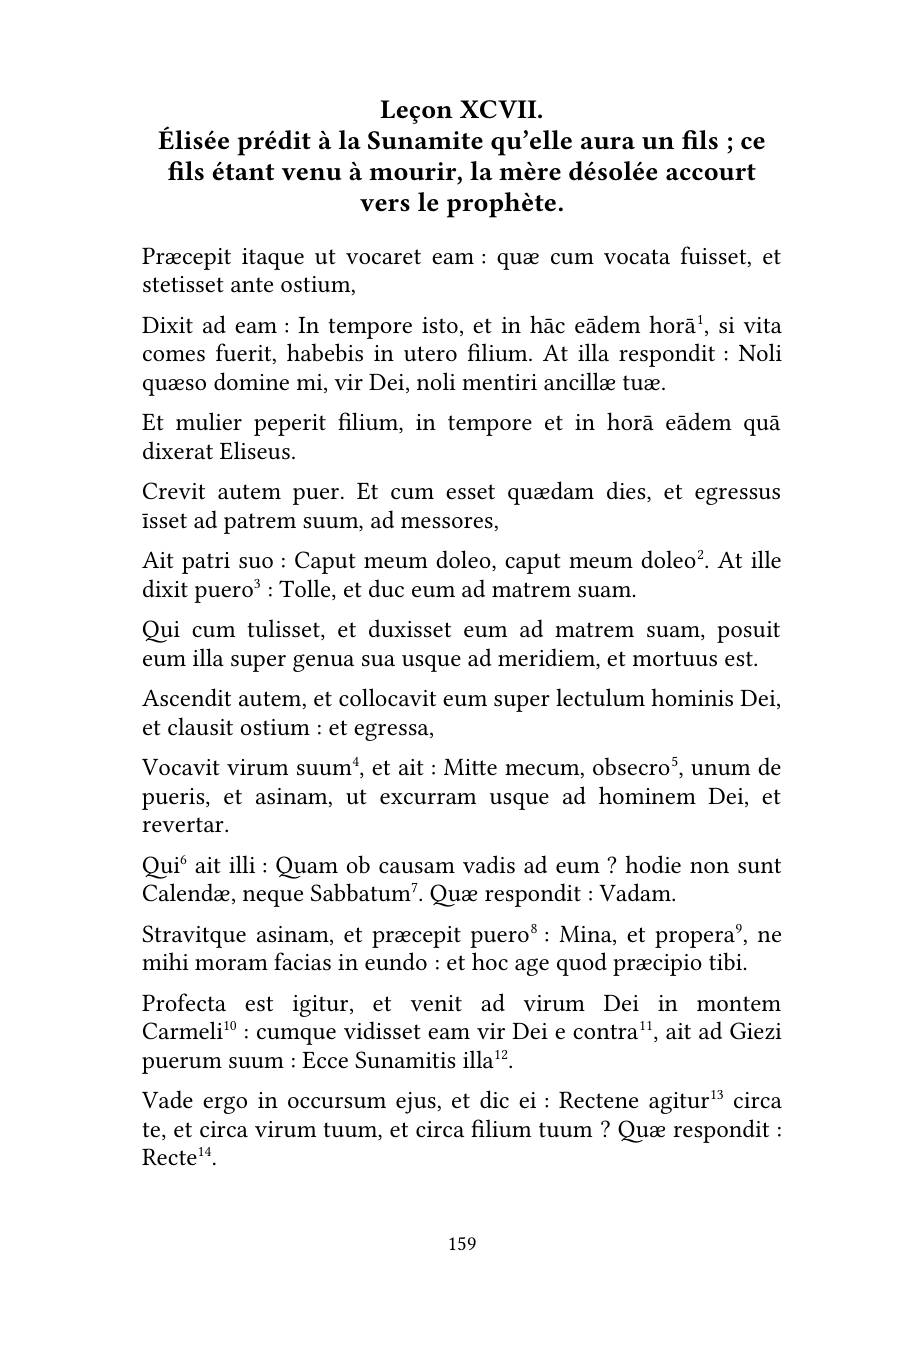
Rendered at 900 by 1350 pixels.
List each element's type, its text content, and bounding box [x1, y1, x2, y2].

text Vade ergo in occursum ejus, et dic ei : Rectene agitur13 circa te, et circa virum tuum, et circa filium tuum ? Quæ respondit : Recte14. [142, 1086, 782, 1172]
text Præcepit itaque ut vocaret eam : quæ cum vocata fuisset, et stetisset ante ostium, [142, 242, 782, 299]
text Leçon XCVII. Élisée prédit à la Sunamite qu’elle aura un fils ; ce fils étant venu à mourir, la mère désolée accourt vers le prophète. [142, 94, 782, 218]
text Profecta est igitur, et venit ad virum Dei in montem Carmeli10 : cumque vidisset eam vir Dei e contra11, ait ad Giezi puerum suum : Ecce Sunamitis illa12. [142, 988, 782, 1074]
text Ait patri suo : Caput meum doleo, caput meum doleo2. At ille dixit puero3 : Tolle, et duc eum ad matrem suam. [142, 546, 782, 603]
text Vocavit virum suum4, et ait : Mitte mecum, obsecro5, unum de pueris, et asinam, ut excurram usque ad hominem Dei, et revertar. [142, 753, 782, 839]
text Qui6 ait illi : Quam ob causam vadis ad eum ? hodie non sunt Calendæ, neque Sabbatum7. Quæ respondit : Vadam. [142, 851, 782, 908]
text Et mulier peperit filium, in tempore et in horā eādem quā dixerat Eliseus. [142, 408, 782, 465]
text Qui cum tulisset, et duxisset eum ad matrem suam, posuit eum illa super genua sua usque ad meridiem, et mortuus est. [142, 615, 782, 672]
text Ascendit autem, et collocavit eum super lectulum hominis Dei, et clausit ostium : et egressa, [142, 684, 782, 741]
text Stravitque asinam, et præcepit puero8 : Mina, et propera9, ne mihi moram facias in eundo : et hoc age quod præcipio tibi. [142, 919, 782, 977]
text Dixit ad eam : In tempore isto, et in hāc eādem horā1, si vita comes fuerit, habebis in utero filium. At illa respondit : Noli quæso domine mi, vir Dei, noli mentiri ancillæ tuæ. [142, 311, 782, 396]
text Crevit autem puer. Et cum esset quædam dies, et egressus īsset ad patrem suum, ad messores, [142, 477, 782, 534]
